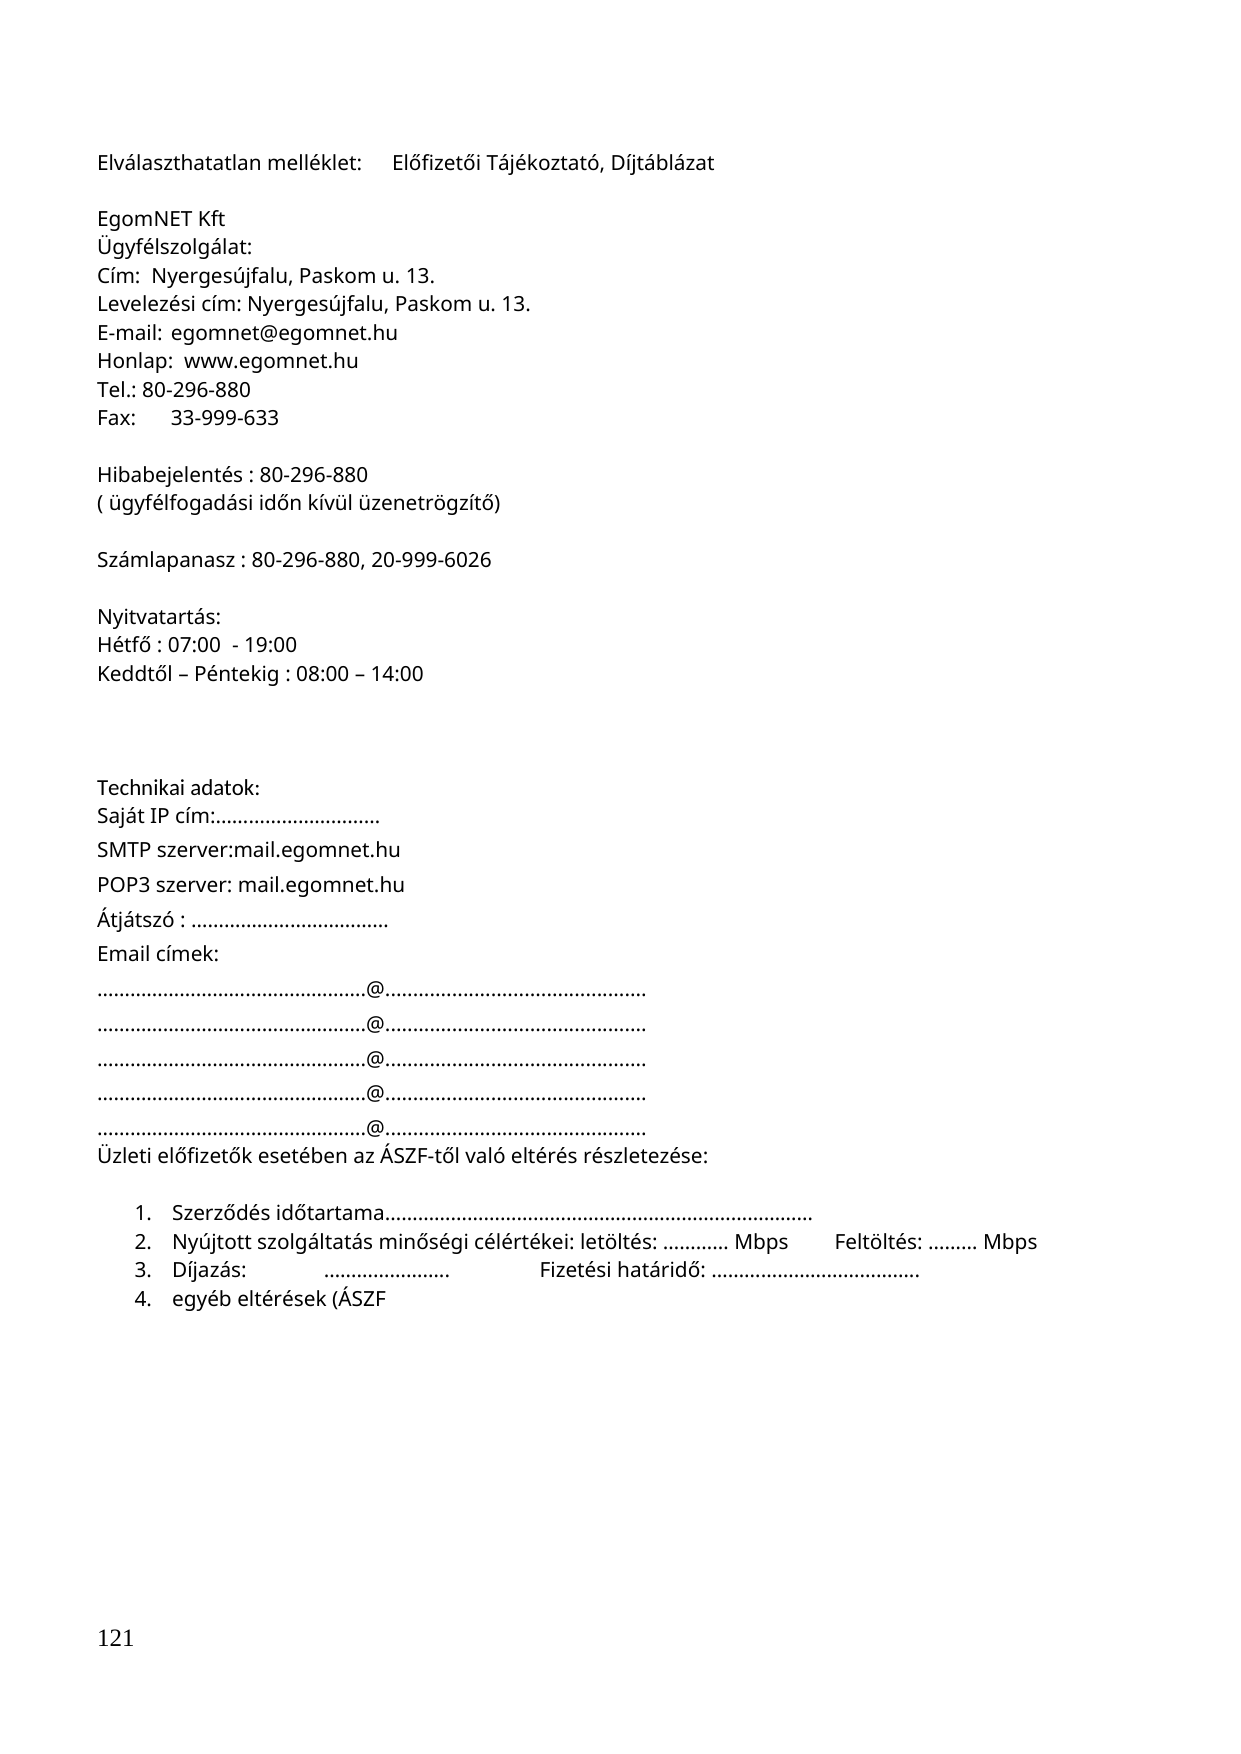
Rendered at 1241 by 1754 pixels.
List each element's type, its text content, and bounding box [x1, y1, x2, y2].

text Honlap: www.egomnet.hu [97, 346, 1130, 375]
text Hétfő : 07:00 - 19:00 [97, 631, 1130, 659]
text Email címek: [97, 939, 1130, 968]
text ( ügyfélfogadási időn kívül üzenetrögzítő) [97, 488, 1130, 517]
text Cím: Nyergesújfalu, Paskom u. 13. [97, 261, 1130, 289]
text Technikai adatok: [97, 773, 1130, 801]
list Szerződés időtartama…………………………………………………………………… [134, 1198, 1130, 1227]
list egyéb eltérések (ÁSZF [134, 1284, 1130, 1312]
text Nyitvatartás: [97, 602, 1130, 631]
text Számlapanasz : 80-296-880, 20-999-6026 [97, 545, 1130, 574]
text ………………………………………….@............................................... [97, 974, 1130, 1003]
text Elválaszthatatlan melléklet: Előfizetői Tájékoztató, Díjtáblázat [97, 148, 1130, 176]
text ………………………………………….@............................................... [97, 1044, 1130, 1072]
text ………………………………………….@............................................... [97, 1078, 1130, 1107]
text Levelezési cím: Nyergesújfalu, Paskom u. 13. [97, 289, 1130, 318]
text Fax: 33-999-633 [97, 403, 1130, 432]
list Nyújtott szolgáltatás minőségi célértékei: letöltés: ………… Mbps Feltöltés: ……… Mbps [134, 1227, 1130, 1255]
text ………………………………………….@............................................... [97, 1113, 1130, 1141]
text SMTP szerver:mail.egomnet.hu [97, 836, 1130, 864]
text ………………………………………….@............................................... [97, 1009, 1130, 1037]
text Saját IP cím:………………………… [97, 801, 1130, 829]
text EgomNET Kft [97, 204, 1130, 232]
text Ügyfélszolgálat: [97, 232, 1130, 261]
text Hibabejelentés : 80-296-880 [97, 460, 1130, 488]
text Üzleti előfizetők esetében az ÁSZF-től való eltérés részletezése: [97, 1141, 1130, 1170]
text POP3 szerver: mail.egomnet.hu [97, 870, 1130, 899]
text Tel.: 80-296-880 [97, 375, 1130, 403]
text E-mail: egomnet@egomnet.hu [97, 318, 1130, 346]
list Díjazás: ………………….. Fizetési határidő: ……………………………….. [134, 1255, 1130, 1284]
text Átjátszó : ……………………………… [97, 905, 1130, 933]
text Keddtől – Péntekig : 08:00 – 14:00 [97, 659, 1130, 687]
